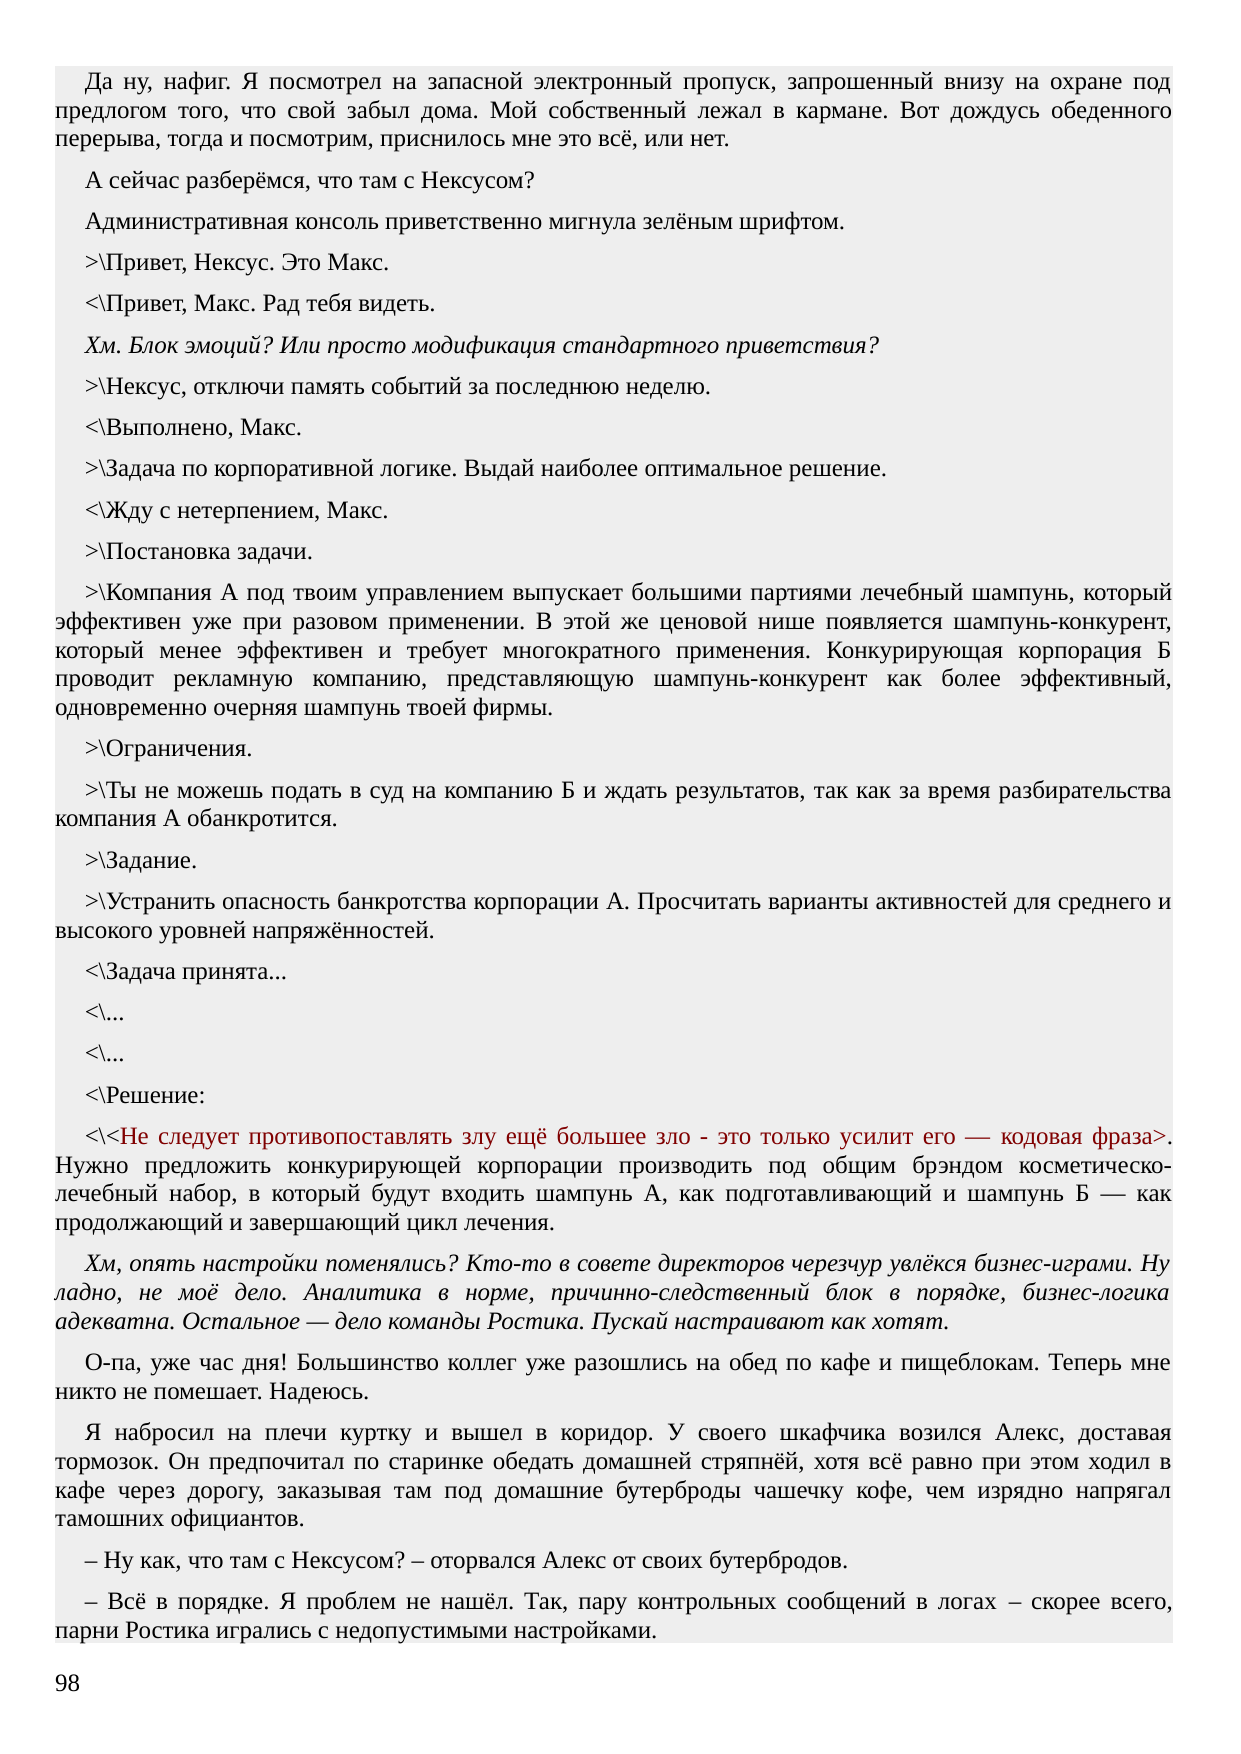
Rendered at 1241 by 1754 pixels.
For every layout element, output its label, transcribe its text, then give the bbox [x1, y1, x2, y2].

text >\Компания А под твоим управлением выпускает большими партиями лечебный шампунь, который эффективен уже при разовом применении. В этой же ценовой нише появляется шампунь-конкурент, который менее эффективен и требует многократного применения. Конкурирующая корпорация Б проводит рекламную компанию, представляющую шампунь-конкурент как более эффективный, одновременно очерняя шампунь твоей фирмы. [55, 577, 1173, 721]
text <\Привет, Макс. Рад тебя видеть. [55, 288, 1173, 317]
text О-па, уже час дня! Большинство коллег уже разошлись на обед по кафе и пищеблокам. Теперь мне никто не помешает. Надеюсь. [55, 1347, 1173, 1405]
text <\... [55, 1038, 1173, 1067]
text Административная консоль приветственно мигнула зелёным шрифтом. [55, 206, 1173, 235]
text >\Задача по корпоративной логике. Выдай наиболее оптимальное решение. [55, 453, 1173, 482]
text – Ну как, что там с Нексусом? – оторвался Алекс от своих бутербродов. [55, 1545, 1173, 1573]
text <\... [55, 997, 1173, 1026]
text >\Постановка задачи. [55, 536, 1173, 565]
text – Всё в порядке. Я проблем не нашёл. Так, пару контрольных сообщений в логах – скорее всего, парни Ростика игрались с недопустимыми настройками. [55, 1586, 1173, 1643]
text >\Устранить опасность банкротства корпорации А. Просчитать варианты активностей для среднего и высокого уровней напряжённостей. [55, 886, 1173, 943]
text <\Выполнено, Макс. [55, 412, 1173, 441]
text <\Задача принята... [55, 956, 1173, 985]
text >\Ограничения. [55, 733, 1173, 762]
text >\Привет, Нексус. Это Макс. [55, 247, 1173, 276]
text Я набросил на плечи куртку и вышел в коридор. У своего шкафчика возился Алекс, доставая тормозок. Он предпочитал по старинке обедать домашней стряпнёй, хотя всё равно при этом ходил в кафе через дорогу, заказывая там под домашние бутерброды чашечку кофе, чем изрядно напрягал тамошних официантов. [55, 1417, 1173, 1532]
text <\Жду с нетерпением, Макс. [55, 495, 1173, 523]
text <\Решение: [55, 1080, 1173, 1108]
text Хм, опять настройки поменялись? Кто-то в совете директоров черезчур увлёкся бизнес-играми. Ну ладно, не моё дело. Аналитика в норме, причинно-следственный блок в порядке, бизнес-логика адекватна. Остальное — дело команды Ростика. Пускай настраивают как хотят. [55, 1248, 1173, 1335]
text >\Нексус, отключи память событий за последнюю неделю. [55, 371, 1173, 400]
text Да ну, нафиг. Я посмотрел на запасной электронный пропуск, запрошенный внизу на охране под предлогом того, что свой забыл дома. Мой собственный лежал в кармане. Вот дождусь обеденного перерыва, тогда и посмотрим, приснилось мне это всё, или нет. [55, 66, 1173, 152]
text Хм. Блок эмоций? Или просто модификация стандартного приветствия? [55, 330, 1173, 358]
text <\<Не следует противопоставлять злу ещё большее зло - это только усилит его — кодовая фраза>. Нужно предложить конкурирующей корпорации производить под общим брэндом косметическо-лечебный набор, в который будут входить шампунь А, как подготавливающий и шампунь Б — как продолжающий и завершающий цикл лечения. [55, 1121, 1173, 1236]
text >\Задание. [55, 845, 1173, 873]
text >\Ты не можешь подать в суд на компанию Б и ждать результатов, так как за время разбирательства компания А обанкротится. [55, 775, 1173, 832]
text А сейчас разберёмся, что там с Нексусом? [55, 165, 1173, 193]
